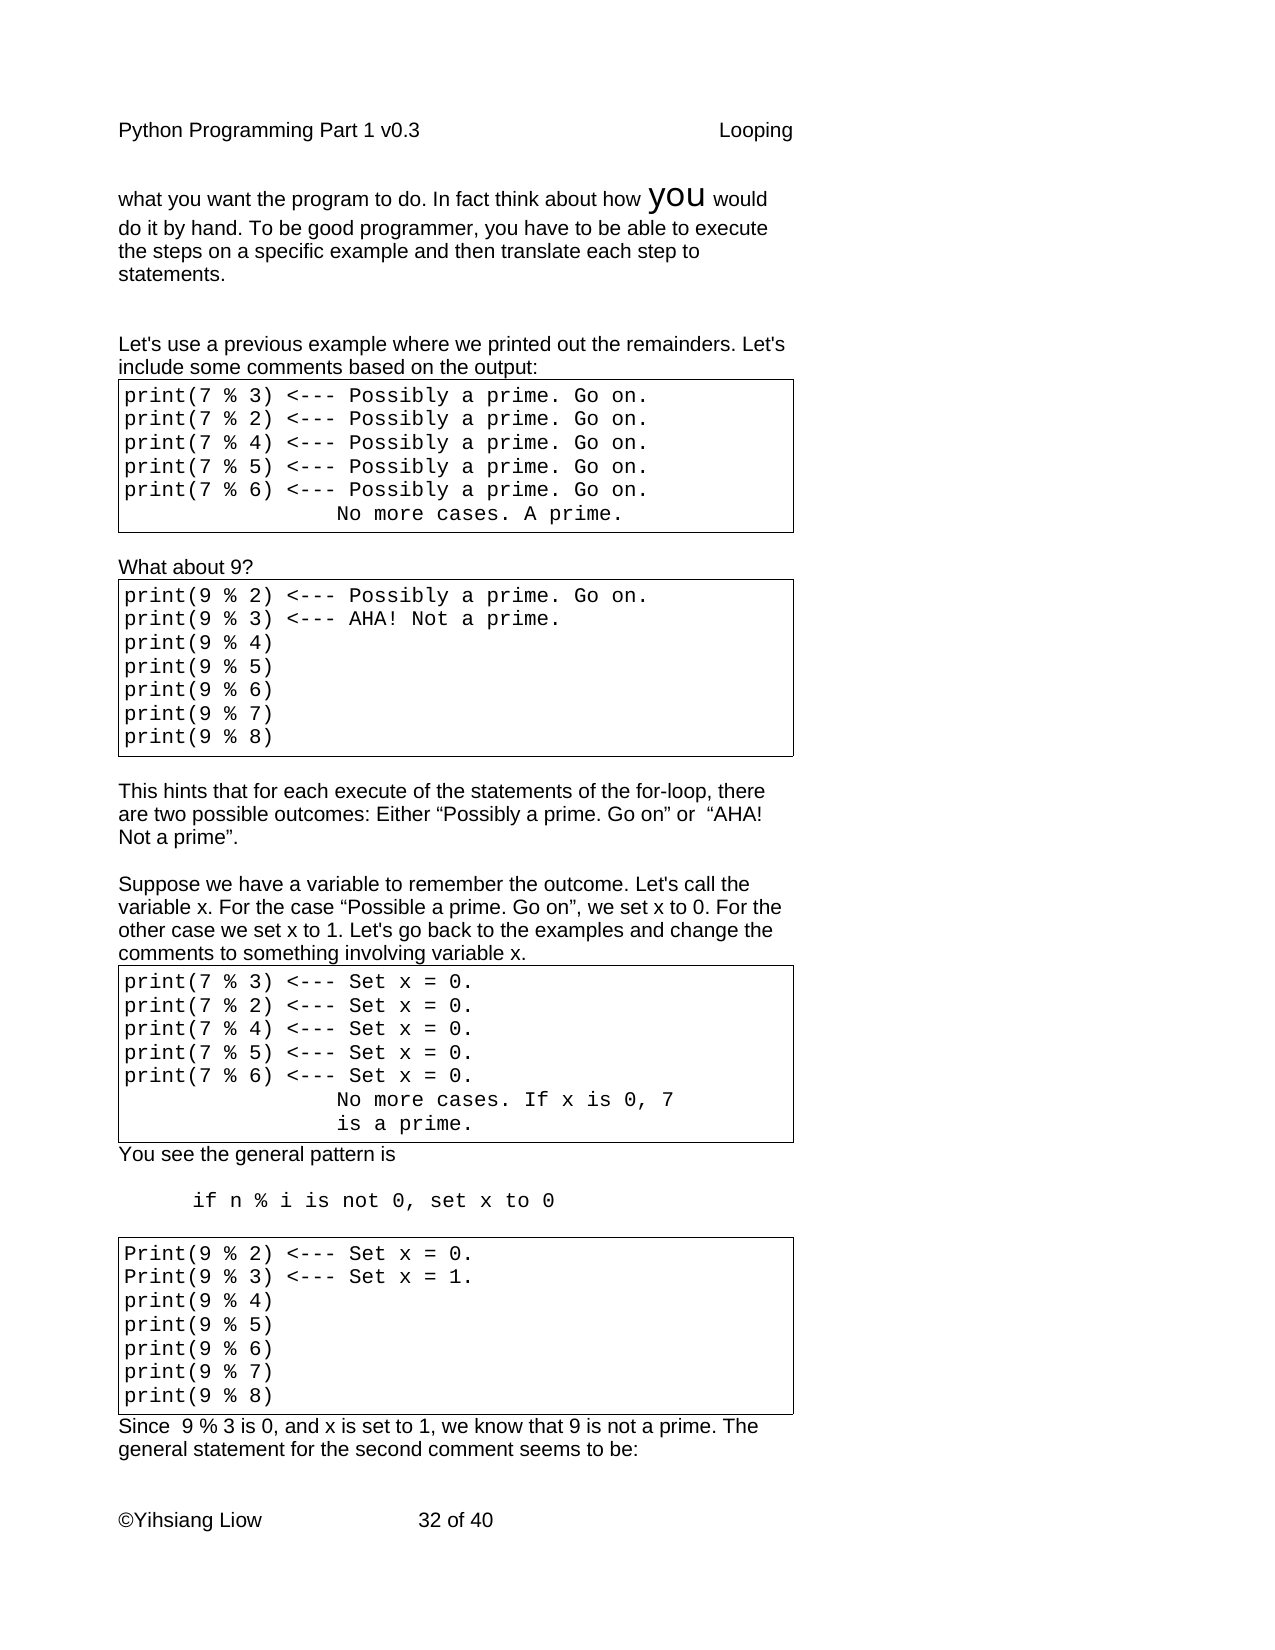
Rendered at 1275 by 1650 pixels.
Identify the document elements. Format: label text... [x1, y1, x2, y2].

text What about 9? [118, 556, 793, 579]
text Suppose we have a variable to remember the outcome. Let's call the variable x. For the case “Possible a prime. Go on”, we set x to 0. For the other case we set x to 1. Let's go back to the examples and change the comments to something involving variable x. [118, 872, 793, 965]
text Since 9 % 3 is 0, and x is set to 1, we know that 9 is not a prime. The general statement for the second comment seems to be: [118, 1415, 793, 1461]
table_header Print(9 % 2) <--- Set x = 0. Print(9 % 3) <--- Set x = 1. print(9 % 4) print(9 % 5) print(9 % 6) print(9 % 7) print(9 % 8) [119, 1238, 793, 1414]
table_header print(7 % 3) <--- Set x = 0. print(7 % 2) <--- Set x = 0. print(7 % 4) <--- Set x = 0. print(7 % 5) <--- Set x = 0. print(7 % 6) <--- Set x = 0. No more cases. If x is 0, 7 is a prime. [119, 966, 793, 1142]
text This hints that for each execute of the statements of the for-loop, there are two possible outcomes: Either “Possibly a prime. Go on” or “AHA! Not a prime”. [118, 779, 793, 849]
text if n % i is not 0, set x to 0 [118, 1189, 793, 1214]
table_header print(7 % 3) <--- Possibly a prime. Go on. print(7 % 2) <--- Possibly a prime. Go on. print(7 % 4) <--- Possibly a prime. Go on. print(7 % 5) <--- Possibly a prime. Go on. print(7 % 6) <--- Possibly a prime. Go on. No more cases. A prime. [119, 380, 793, 532]
text Let's use a previous example where we printed out the remainders. Let's include some comments based on the output: [118, 332, 793, 379]
table_header print(9 % 2) <--- Possibly a prime. Go on. print(9 % 3) <--- AHA! Not a prime. print(9 % 4) print(9 % 5) print(9 % 6) print(9 % 7) print(9 % 8) [119, 580, 793, 756]
text what you want the program to do. In fact think about how you would do it by hand. To be good programmer, you have to be able to execute the steps on a specific example and then translate each step to statements. [118, 171, 793, 286]
text You see the general pattern is [118, 1143, 793, 1166]
